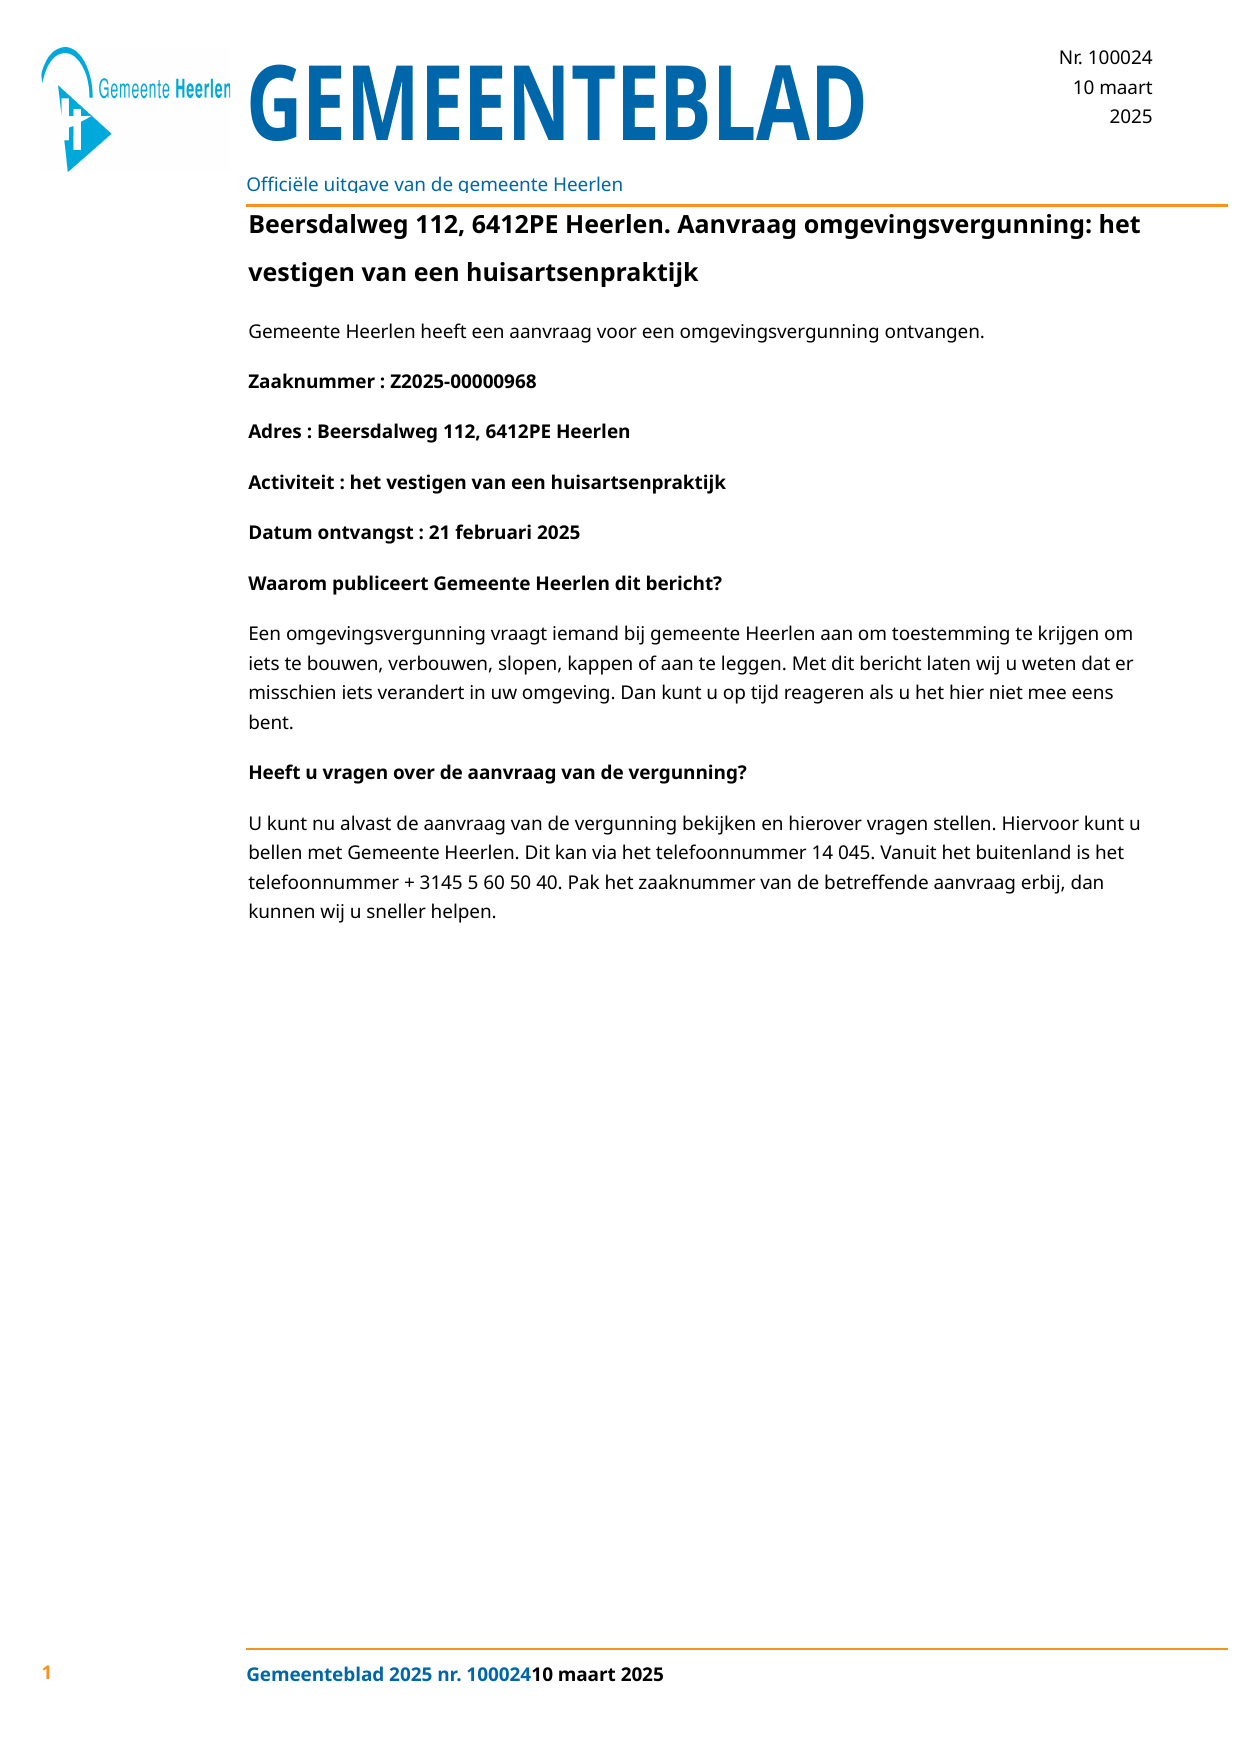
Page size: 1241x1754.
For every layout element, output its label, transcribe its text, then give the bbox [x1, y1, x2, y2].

text Gemeente Heerlen heeft een aanvraag voor een omgevingsvergunning ontvangen. [248, 318, 1152, 344]
text Beersdalweg 112, 6412PE Heerlen. Aanvraag omgevingsvergunning: het vestigen van een huisartsenpraktijk [248, 207, 1152, 288]
text Heeft u vragen over de aanvraag van de vergunning? [248, 759, 1152, 785]
text Adres : Beersdalweg 112, 6412PE Heerlen [248, 419, 1152, 444]
text Datum ontvangst : 21 februari 2025 [248, 519, 1152, 545]
text Waarom publiceert Gemeente Heerlen dit bericht? [248, 570, 1152, 596]
text Zaaknummer : Z2025-00000968 [248, 368, 1152, 394]
text U kunt nu alvast de aanvraag van de vergunning bekijken en hierover vragen stellen. Hiervoor kunt u bellen met Gemeente Heerlen. Dit kan via het telefoonnummer 14 045. Vanuit het buitenland is het telefoonnummer + 3145 5 60 50 40. Pak het zaaknummer van de betreffende aanvraag erbij, dan kunnen wij u sneller helpen. [248, 810, 1152, 924]
picture [41, 47, 231, 172]
text Een omgevingsvergunning vraagt iemand bij gemeente Heerlen aan om toestemming te krijgen om iets te bouwen, verbouwen, slopen, kappen of aan te leggen. Met dit bericht laten wij u weten dat er misschien iets verandert in uw omgeving. Dan kunt u op tijd reageren als u het hier niet mee eens bent. [248, 620, 1152, 735]
text Activiteit : het vestigen van een huisartsenpraktijk [248, 469, 1152, 495]
picture [41, 47, 59, 70]
